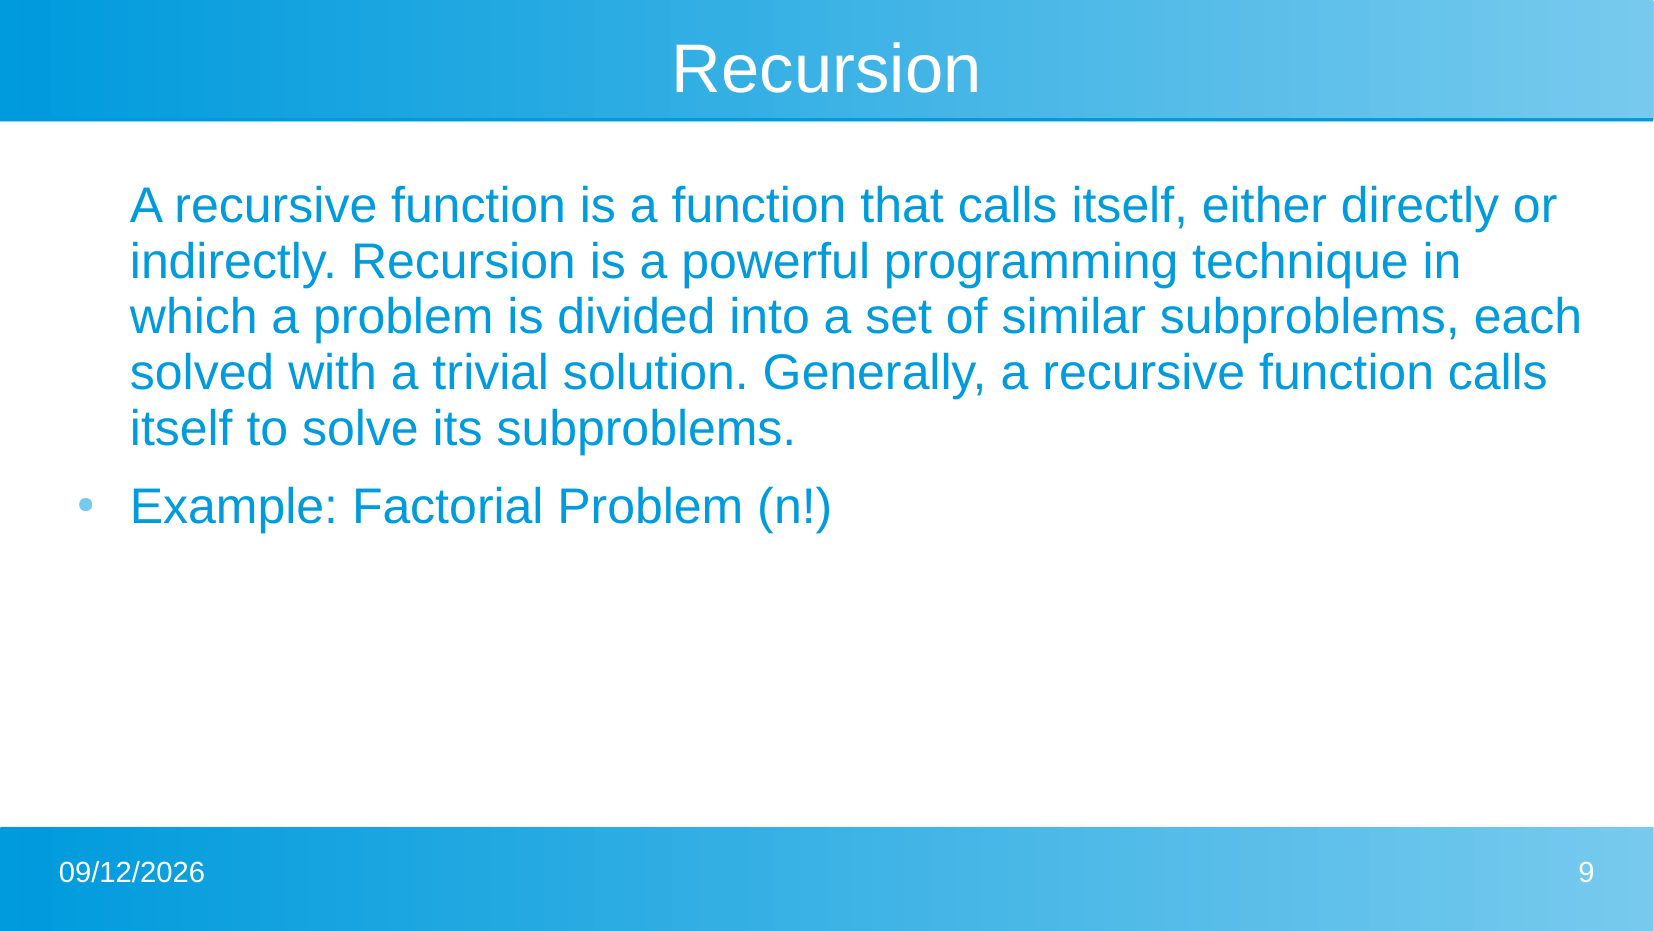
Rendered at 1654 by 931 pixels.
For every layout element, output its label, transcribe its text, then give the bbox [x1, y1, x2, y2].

title Recursion [59, 29, 1595, 108]
list A recursive function is a function that calls itself, either directly or indirectly. Recursion is a powerful programming technique in which a problem is divided into a set of similar subproblems, each solved with a trivial solution. Generally, a recursive function calls itself to solve its subproblems. Example: Factorial Problem (n!) [59, 177, 1595, 768]
